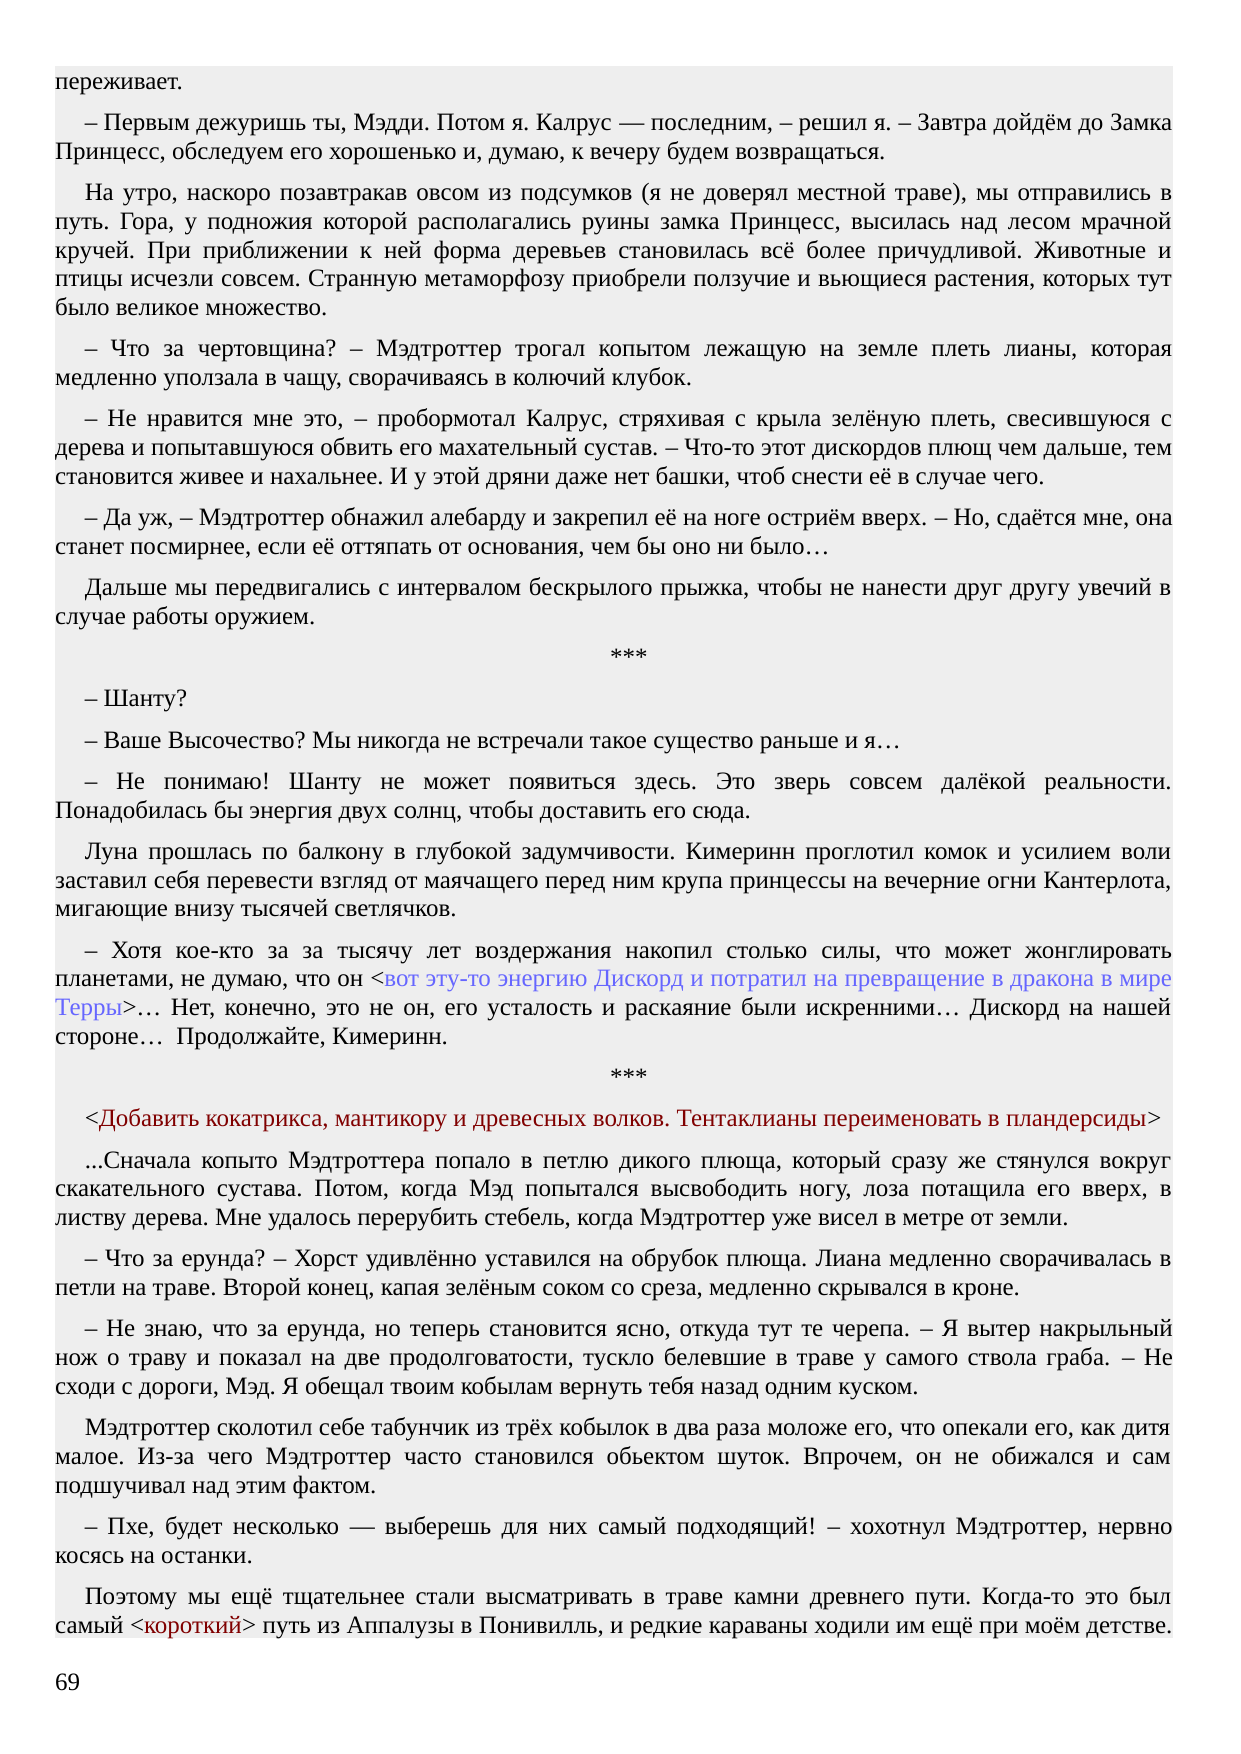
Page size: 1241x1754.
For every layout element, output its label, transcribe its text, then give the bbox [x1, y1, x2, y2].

text Поэтому мы ещё тщательнее стали высматривать в траве камни древнего пути. Когда-то это был самый <короткий> путь из Аппалузы в Понивилль, и редкие караваны ходили им ещё при моём детстве. [55, 1581, 1173, 1638]
text – Пхе, будет несколько — выберешь для них самый подходящий! – хохотнул Мэдтроттер, нервно косясь на останки. [55, 1511, 1173, 1568]
text – Шанту? [55, 683, 1173, 712]
text – Ваше Высочество? Мы никогда не встречали такое существо раньше и я… [55, 725, 1173, 753]
text Дальше мы передвигались с интервалом бескрылого прыжка, чтобы не нанести друг другу увечий в случае работы оружием. [55, 572, 1173, 630]
text переживает. [55, 66, 1173, 95]
text ...Сначала копыто Мэдтроттера попало в петлю дикого плюща, который сразу же стянулся вокруг скакательного сустава. Потом, когда Мэд попытался высвободить ногу, лоза потащила его вверх, в листву дерева. Мне удалось перерубить стебель, когда Мэдтроттер уже висел в метре от земли. [55, 1145, 1173, 1231]
text Мэдтроттер сколотил себе табунчик из трёх кобылок в два раза моложе его, что опекали его, как дитя малое. Из-за чего Мэдтроттер часто становился обьектом шуток. Впрочем, он не обижался и сам подшучивал над этим фактом. [55, 1412, 1173, 1498]
text *** [55, 642, 1173, 671]
text – Первым дежуришь ты, Мэдди. Потом я. Калрус — последним, – решил я. – Завтра дойдём до Замка Принцесс, обследуем его хорошенько и, думаю, к вечеру будем возвращаться. [55, 107, 1173, 165]
text – Не понимаю! Шанту не может появиться здесь. Это зверь совсем далёкой реальности. Понадобилась бы энергия двух солнц, чтобы доставить его сюда. [55, 766, 1173, 823]
text *** [55, 1062, 1173, 1091]
text – Не знаю, что за ерунда, но теперь становится ясно, откуда тут те черепа. – Я вытер накрыльный нож о траву и показал на две продолговатости, тускло белевшие в траве у самого ствола граба. – Не сходи с дороги, Мэд. Я обещал твоим кобылам вернуть тебя назад одним куском. [55, 1313, 1173, 1400]
text – Хотя кое-кто за за тысячу лет воздержания накопил столько силы, что может жонглировать планетами, не думаю, что он <вот эту-то энергию Дискорд и потратил на превращение в дракона в мире Терры>… Нет, конечно, это не он, его усталость и раскаяние были искренними… Дискорд на нашей стороне… Продолжайте, Кимеринн. [55, 935, 1173, 1050]
text <Добавить кокатрикса, мантикору и древесных волков. Тентаклианы переименовать в пландерсиды> [55, 1103, 1173, 1132]
text – Да уж, – Мэдтроттер обнажил алебарду и закрепил её на ноге остриём вверх. – Но, сдаётся мне, она станет посмирнее, если её оттяпать от основания, чем бы оно ни было… [55, 502, 1173, 560]
text – Что за ерунда? – Хорст удивлённо уставился на обрубок плюща. Лиана медленно сворачивалась в петли на траве. Второй конец, капая зелёным соком со среза, медленно скрывался в кроне. [55, 1243, 1173, 1301]
text – Не нравится мне это, – пробормотал Калрус, стряхивая с крыла зелёную плеть, свесившуюся с дерева и попытавшуюся обвить его махательный сустав. – Что-то этот дискордов плющ чем дальше, тем становится живее и нахальнее. И у этой дряни даже нет башки, чтоб снести её в случае чего. [55, 403, 1173, 490]
text На утро, наскоро позавтракав овсом из подсумков (я не доверял местной траве), мы отправились в путь. Гора, у подножия которой располагались руины замка Принцесс, высилась над лесом мрачной кручей. При приближении к ней форма деревьев становилась всё более причудливой. Животные и птицы исчезли совсем. Странную метаморфозу приобрели ползучие и вьющиеся растения, которых тут было великое множество. [55, 177, 1173, 321]
text Луна прошлась по балкону в глубокой задумчивости. Кимеринн проглотил комок и усилием воли заставил себя перевести взгляд от маячащего перед ним крупа принцессы на вечерние огни Кантерлота, мигающие внизу тысячей светлячков. [55, 836, 1173, 922]
text – Что за чертовщина? – Мэдтроттер трогал копытом лежащую на земле плеть лианы, которая медленно уползала в чащу, сворачиваясь в колючий клубок. [55, 333, 1173, 391]
